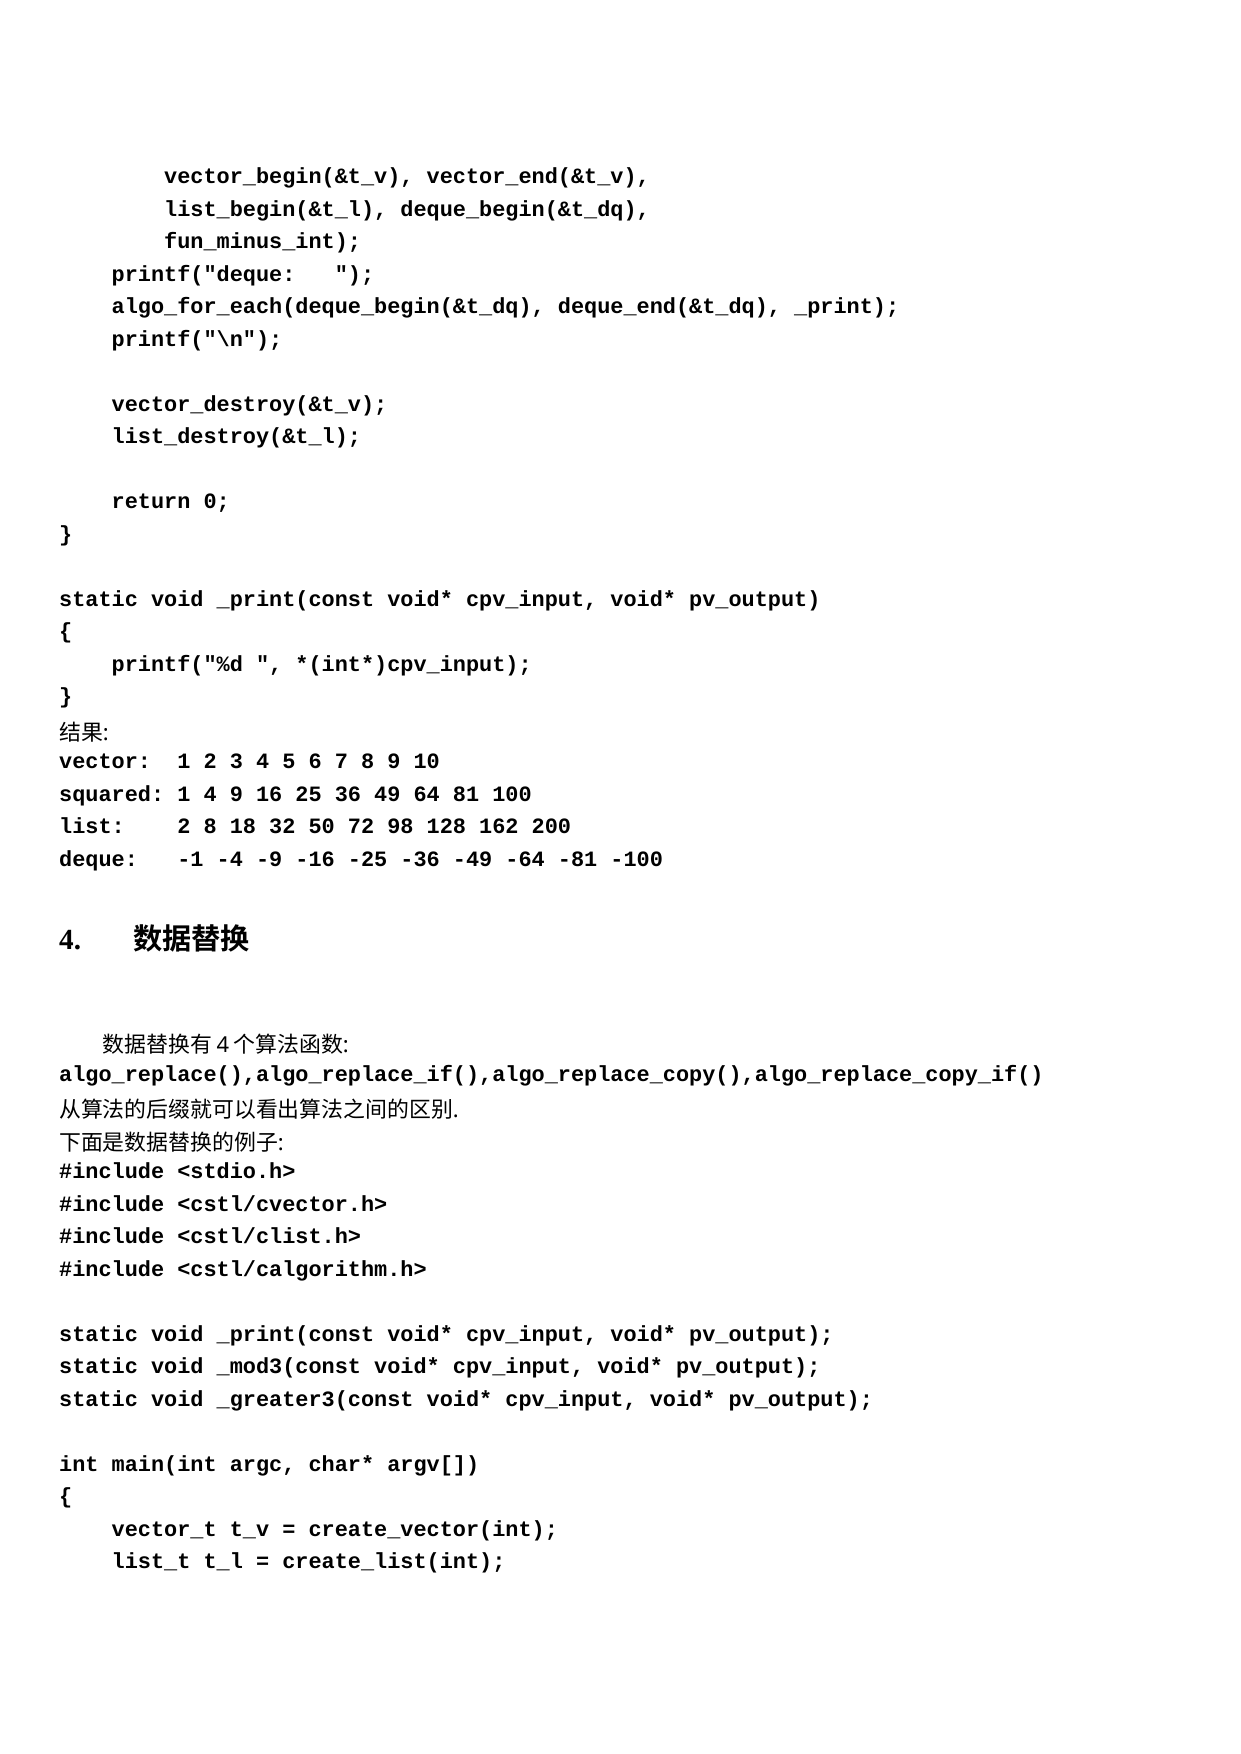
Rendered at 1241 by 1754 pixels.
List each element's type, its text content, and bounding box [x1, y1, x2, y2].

text 下面是数据替换的例子: [59, 1124, 1181, 1157]
text } [59, 519, 1181, 552]
text printf("%d ", *(int*)cpv_input); [59, 649, 1181, 682]
text list_t t_l = create_list(int); [59, 1547, 1181, 1579]
text printf("\n"); [59, 324, 1181, 357]
text 结果: [59, 714, 1181, 747]
text } [59, 682, 1181, 714]
text vector: 1 2 3 4 5 6 7 8 9 10 [59, 747, 1181, 779]
text fun_minus_int); [59, 227, 1181, 259]
text 数据替换有4个算法函数: [59, 1027, 1181, 1059]
text printf("deque: "); [59, 259, 1181, 292]
text { [59, 1482, 1181, 1514]
text list_begin(&t_l), deque_begin(&t_dq), [59, 194, 1181, 227]
text static void _greater3(const void* cpv_input, void* pv_output); [59, 1384, 1181, 1417]
text vector_begin(&t_v), vector_end(&t_v), [59, 162, 1181, 194]
text #include <cstl/calgorithm.h> [59, 1254, 1181, 1287]
text return 0; [59, 487, 1181, 519]
text algo_for_each(deque_begin(&t_dq), deque_end(&t_dq), _print); [59, 292, 1181, 324]
text squared: 1 4 9 16 25 36 49 64 81 100 [59, 779, 1181, 812]
text static void _print(const void* cpv_input, void* pv_output); [59, 1319, 1181, 1352]
text #include <cstl/clist.h> [59, 1222, 1181, 1254]
text vector_destroy(&t_v); [59, 389, 1181, 422]
text algo_replace(),algo_replace_if(),algo_replace_copy(),algo_replace_copy_if() [59, 1059, 1181, 1092]
text int main(int argc, char* argv[]) [59, 1449, 1181, 1482]
text #include <stdio.h> [59, 1157, 1181, 1189]
text 从算法的后缀就可以看出算法之间的区别. [59, 1092, 1181, 1124]
text deque: -1 -4 -9 -16 -25 -36 -49 -64 -81 -100 [59, 844, 1181, 877]
text #include <cstl/cvector.h> [59, 1189, 1181, 1222]
text { [59, 617, 1181, 649]
subtitle 数据替换 [59, 904, 1181, 969]
text vector_t t_v = create_vector(int); [59, 1514, 1181, 1547]
text list_destroy(&t_l); [59, 422, 1181, 454]
text list: 2 8 18 32 50 72 98 128 162 200 [59, 812, 1181, 844]
text static void _mod3(const void* cpv_input, void* pv_output); [59, 1352, 1181, 1384]
text static void _print(const void* cpv_input, void* pv_output) [59, 584, 1181, 617]
